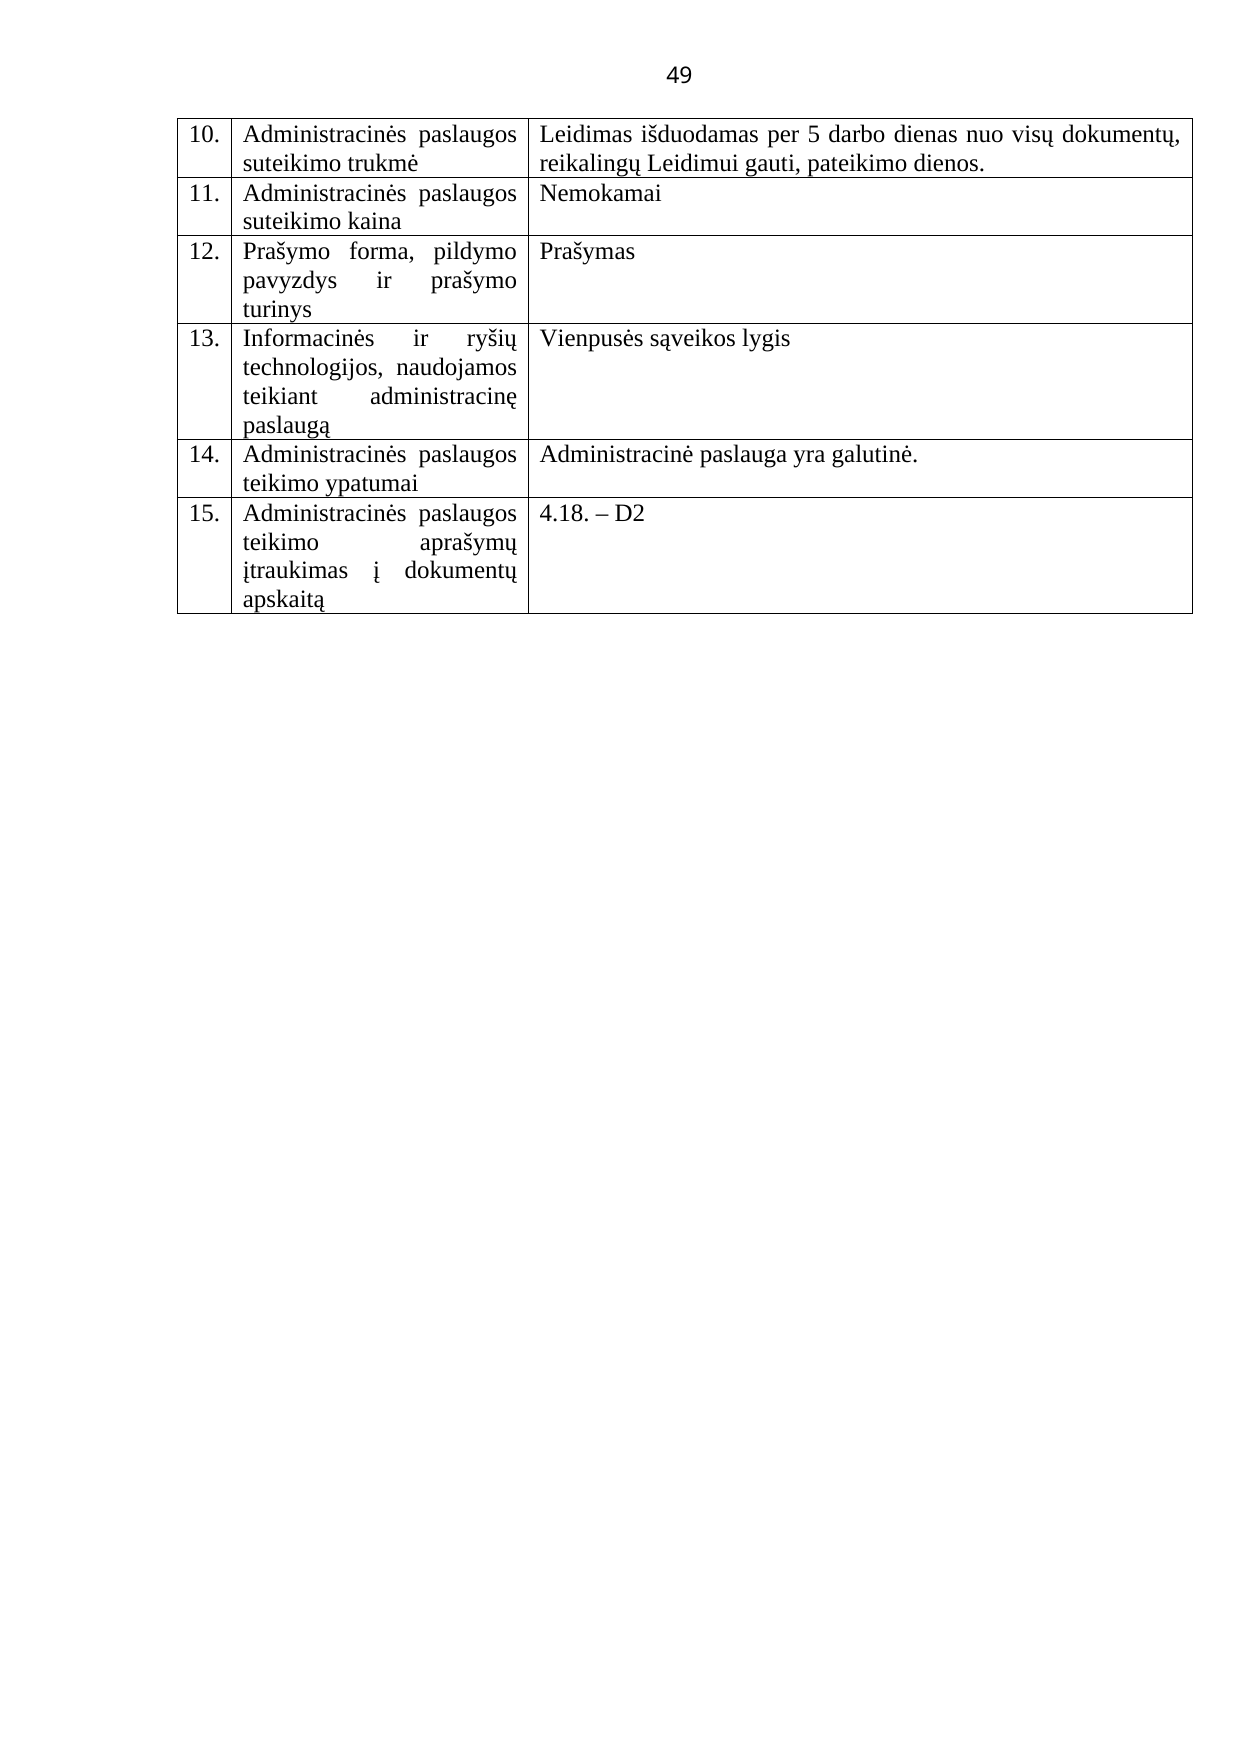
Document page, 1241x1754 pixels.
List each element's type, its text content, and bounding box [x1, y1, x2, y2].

table_cell 12. [178, 236, 231, 322]
table_cell Administracinė paslauga yra galutinė. [529, 440, 1192, 497]
table_cell Administracinės paslaugos suteikimo trukmė [232, 119, 528, 177]
table_cell [1193, 497, 1222, 613]
table_cell Leidimas išduodamas per 5 darbo dienas nuo visų dokumentų, reikalingų Leidimui gauti, pateikimo dienos. [529, 119, 1192, 177]
table_cell [1193, 323, 1222, 438]
table_cell [1193, 439, 1222, 497]
table_cell 13. [178, 324, 231, 438]
table_cell [1193, 118, 1222, 177]
table_cell Prašymas [529, 236, 1192, 322]
table_cell Informacinės ir ryšių technologijos, naudojamos teikiant administracinę paslaugą [232, 324, 528, 438]
table_cell Prašymo forma, pildymo pavyzdys ir prašymo turinys [232, 236, 528, 322]
table_cell 10. [178, 119, 231, 177]
table_cell Vienpusės sąveikos lygis [529, 324, 1192, 438]
table_cell 14. [178, 440, 231, 497]
table_cell 11. [178, 178, 231, 235]
table_cell Administracinės paslaugos teikimo ypatumai [232, 440, 528, 497]
table_cell 4.18. – D2 [529, 498, 1192, 613]
table_cell 15. [178, 498, 231, 613]
table_cell [1193, 235, 1222, 322]
table_cell [1193, 177, 1222, 235]
table_cell Administracinės paslaugos suteikimo kaina [232, 178, 528, 235]
table_cell Administracinės paslaugos teikimo aprašymų įtraukimas į dokumentų apskaitą [232, 498, 528, 613]
table_cell Nemokamai [529, 178, 1192, 235]
